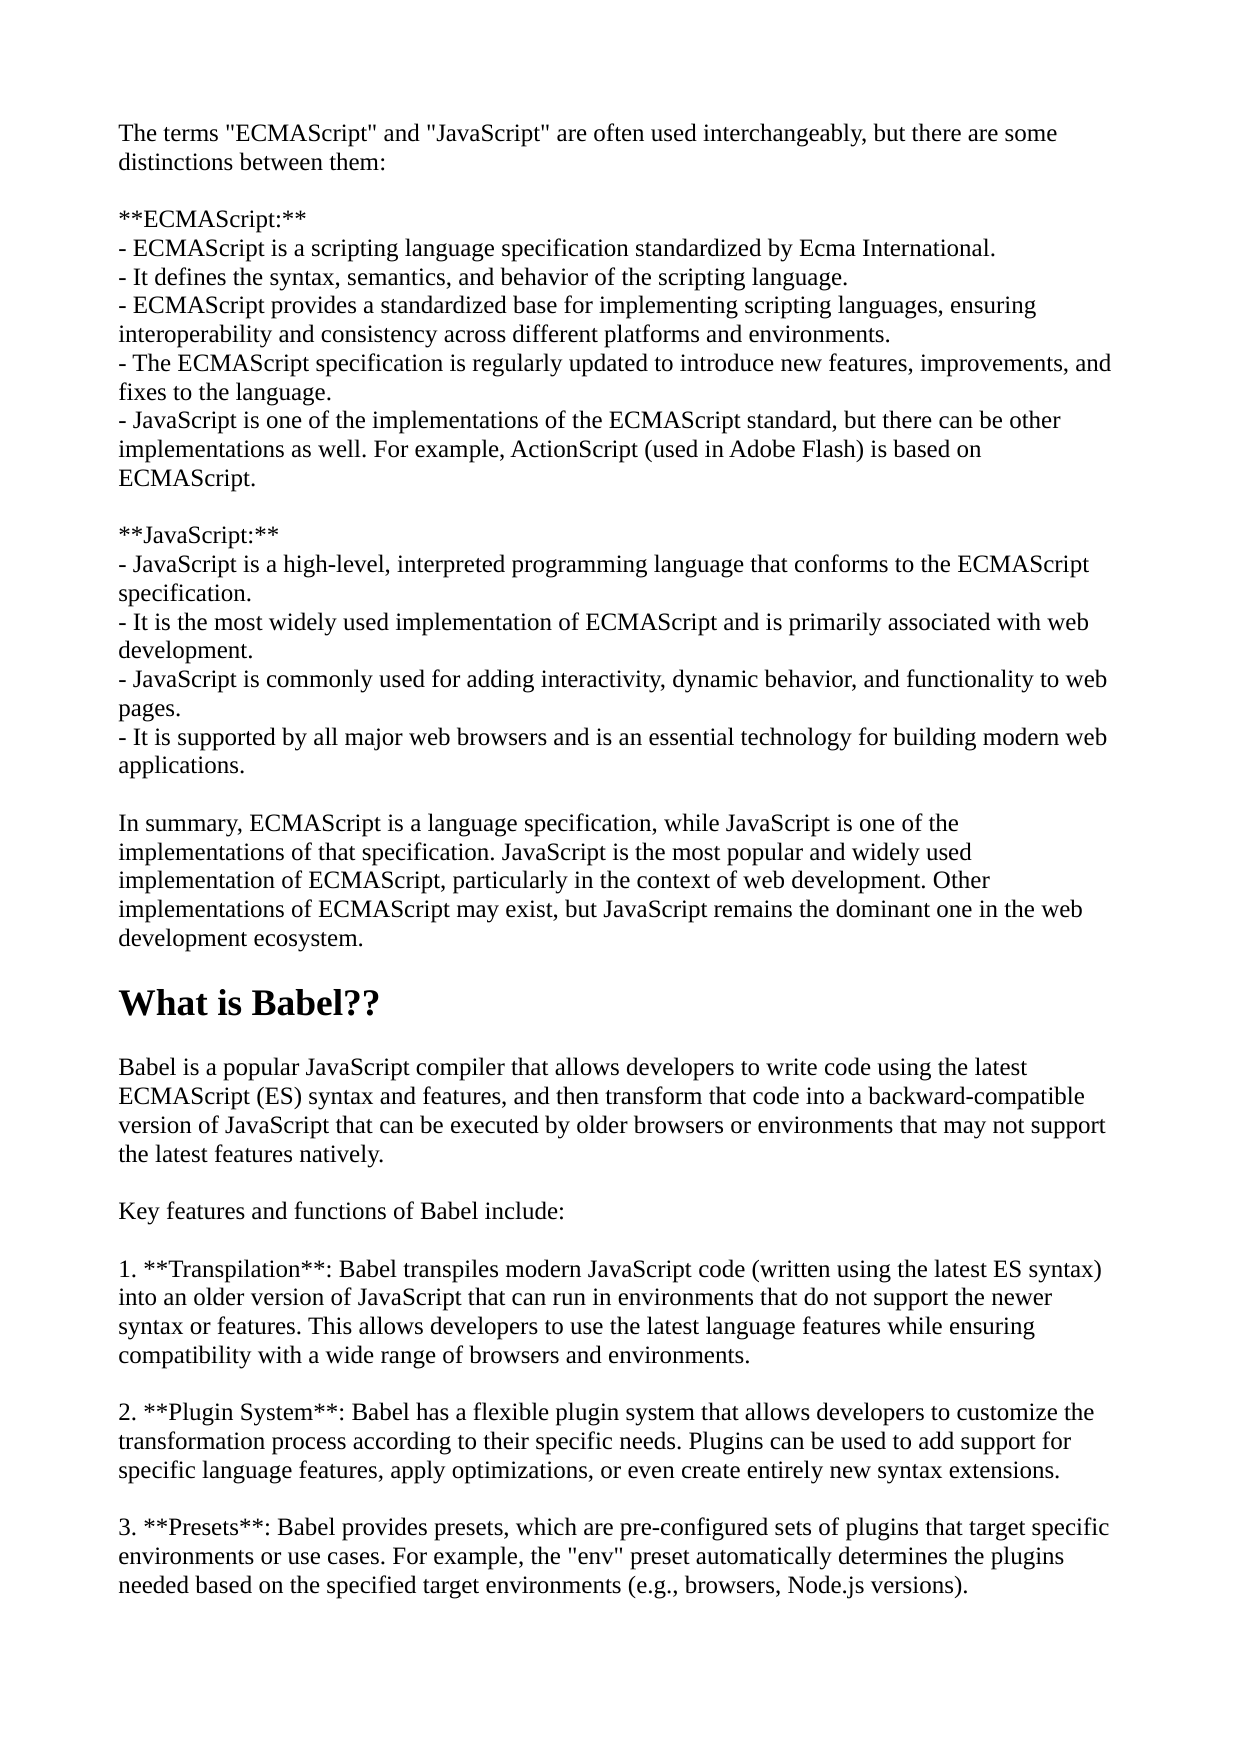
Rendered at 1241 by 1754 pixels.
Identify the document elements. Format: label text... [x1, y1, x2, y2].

text - It is supported by all major web browsers and is an essential technology for building modern web applications. [118, 722, 1122, 779]
text - JavaScript is commonly used for adding interactivity, dynamic behavior, and functionality to web pages. [118, 664, 1122, 722]
text Key features and functions of Babel include: [118, 1196, 1122, 1225]
text 1. **Transpilation**: Babel transpiles modern JavaScript code (written using the latest ES syntax) into an older version of JavaScript that can run in environments that do not support the newer syntax or features. This allows developers to use the latest language features while ensuring compatibility with a wide range of browsers and environments. [118, 1254, 1122, 1369]
text - JavaScript is a high-level, interpreted programming language that conforms to the ECMAScript specification. [118, 549, 1122, 607]
text 3. **Presets**: Babel provides presets, which are pre-configured sets of plugins that target specific environments or use cases. For example, the "env" preset automatically determines the plugins needed based on the specified target environments (e.g., browsers, Node.js versions). [118, 1512, 1122, 1599]
text What is Babel?? [118, 981, 1122, 1024]
text Babel is a popular JavaScript compiler that allows developers to write code using the latest ECMAScript (ES) syntax and features, and then transform that code into a backward-compatible version of JavaScript that can be executed by older browsers or environments that may not support the latest features natively. [118, 1052, 1122, 1167]
text **ECMAScript:** [118, 204, 1122, 233]
text 2. **Plugin System**: Babel has a flexible plugin system that allows developers to customize the transformation process according to their specific needs. Plugins can be used to add support for specific language features, apply optimizations, or even create entirely new syntax extensions. [118, 1397, 1122, 1484]
text - It defines the syntax, semantics, and behavior of the scripting language. [118, 262, 1122, 291]
text - The ECMAScript specification is regularly updated to introduce new features, improvements, and fixes to the language. [118, 348, 1122, 406]
text The terms "ECMAScript" and "JavaScript" are often used interchangeably, but there are some distinctions between them: [118, 118, 1122, 176]
text - It is the most widely used implementation of ECMAScript and is primarily associated with web development. [118, 607, 1122, 664]
text In summary, ECMAScript is a language specification, while JavaScript is one of the implementations of that specification. JavaScript is the most popular and widely used implementation of ECMAScript, particularly in the context of web development. Other implementations of ECMAScript may exist, but JavaScript remains the dominant one in the web development ecosystem. [118, 808, 1122, 952]
text - ECMAScript provides a standardized base for implementing scripting languages, ensuring interoperability and consistency across different platforms and environments. [118, 291, 1122, 348]
text - ECMAScript is a scripting language specification standardized by Ecma International. [118, 233, 1122, 262]
text - JavaScript is one of the implementations of the ECMAScript standard, but there can be other implementations as well. For example, ActionScript (used in Adobe Flash) is based on ECMAScript. [118, 406, 1122, 492]
text **JavaScript:** [118, 521, 1122, 549]
